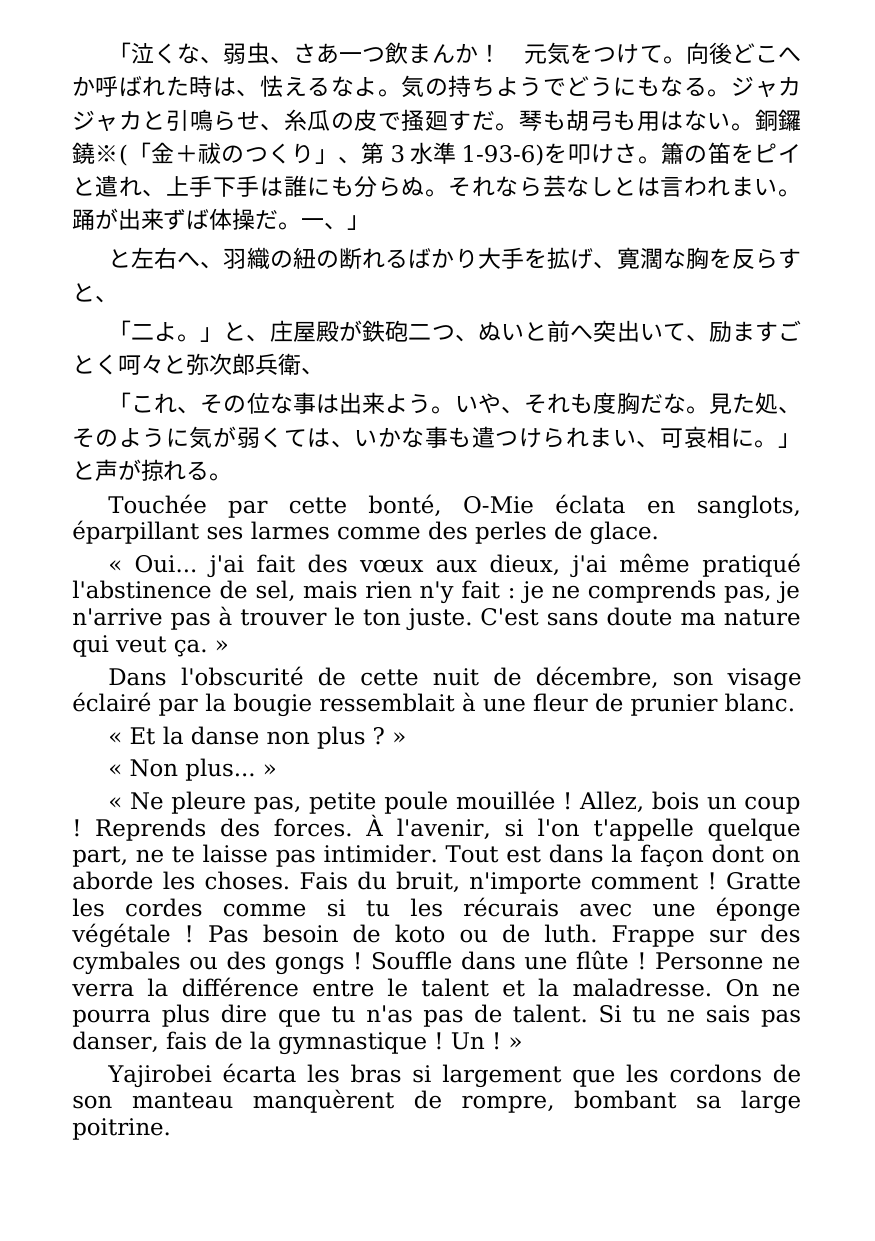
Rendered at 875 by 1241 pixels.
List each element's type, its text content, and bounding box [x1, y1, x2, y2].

text Yajirobei écarta les bras si largement que les cordons de son manteau manquèrent de rompre, bombant sa large poitrine. [72, 1061, 802, 1141]
text « Non plus... » [72, 756, 802, 782]
text と左右へ、羽織の紐の断れるばかり大手を拡げ、寛濶な胸を反らすと、 [72, 241, 802, 308]
text Touchée par cette bonté, O-Mie éclata en sanglots, éparpillant ses larmes comme des perles de glace. [72, 492, 802, 545]
text 「これ、その位な事は出来よう。いや、それも度胸だな。見た処、そのように気が弱くては、いかな事も遣つけられまい、可哀相に。」と声が掠れる。 [72, 386, 802, 486]
text 「二よ。」と、庄屋殿が鉄砲二つ、ぬいと前へ突出いて、励ますごとく呵々と弥次郎兵衛、 [72, 314, 802, 380]
text « Et la danse non plus ? » [72, 723, 802, 749]
text Dans l'obscurité de cette nuit de décembre, son visage éclairé par la bougie ressemblait à une fleur de prunier blanc. [72, 664, 802, 717]
text « Ne pleure pas, petite poule mouillée ! Allez, bois un coup ! Reprends des forces. À l'avenir, si l'on t'appelle quelque part, ne te laisse pas intimider. Tout est dans la façon dont on aborde les choses. Fais du bruit, n'importe comment ! Gratte les cordes comme si tu les récurais avec une éponge végétale ! Pas besoin de koto ou de luth. Frappe sur des cymbales ou des gongs ! Souffle dans une flûte ! Personne ne verra la différence entre le talent et la maladresse. On ne pourra plus dire que tu n'as pas de talent. Si tu ne sais pas danser, fais de la gymnastique ! Un ! » [72, 788, 802, 1055]
text 「泣くな、弱虫、さあ一つ飲まんか！ 元気をつけて。向後どこへか呼ばれた時は、怯えるなよ。気の持ちようでどうにもなる。ジャカジャカと引鳴らせ、糸瓜の皮で掻廻すだ。琴も胡弓も用はない。銅鑼鐃※(「金＋祓のつくり」、第3水準1-93-6)を叩けさ。簫の笛をピイと遣れ、上手下手は誰にも分らぬ。それなら芸なしとは言われまい。踊が出来ずば体操だ。一、」 [72, 36, 802, 235]
text « Oui... j'ai fait des vœux aux dieux, j'ai même pratiqué l'abstinence de sel, mais rien n'y fait : je ne comprends pas, je n'arrive pas à trouver le ton juste. C'est sans doute ma nature qui veut ça. » [72, 551, 802, 658]
